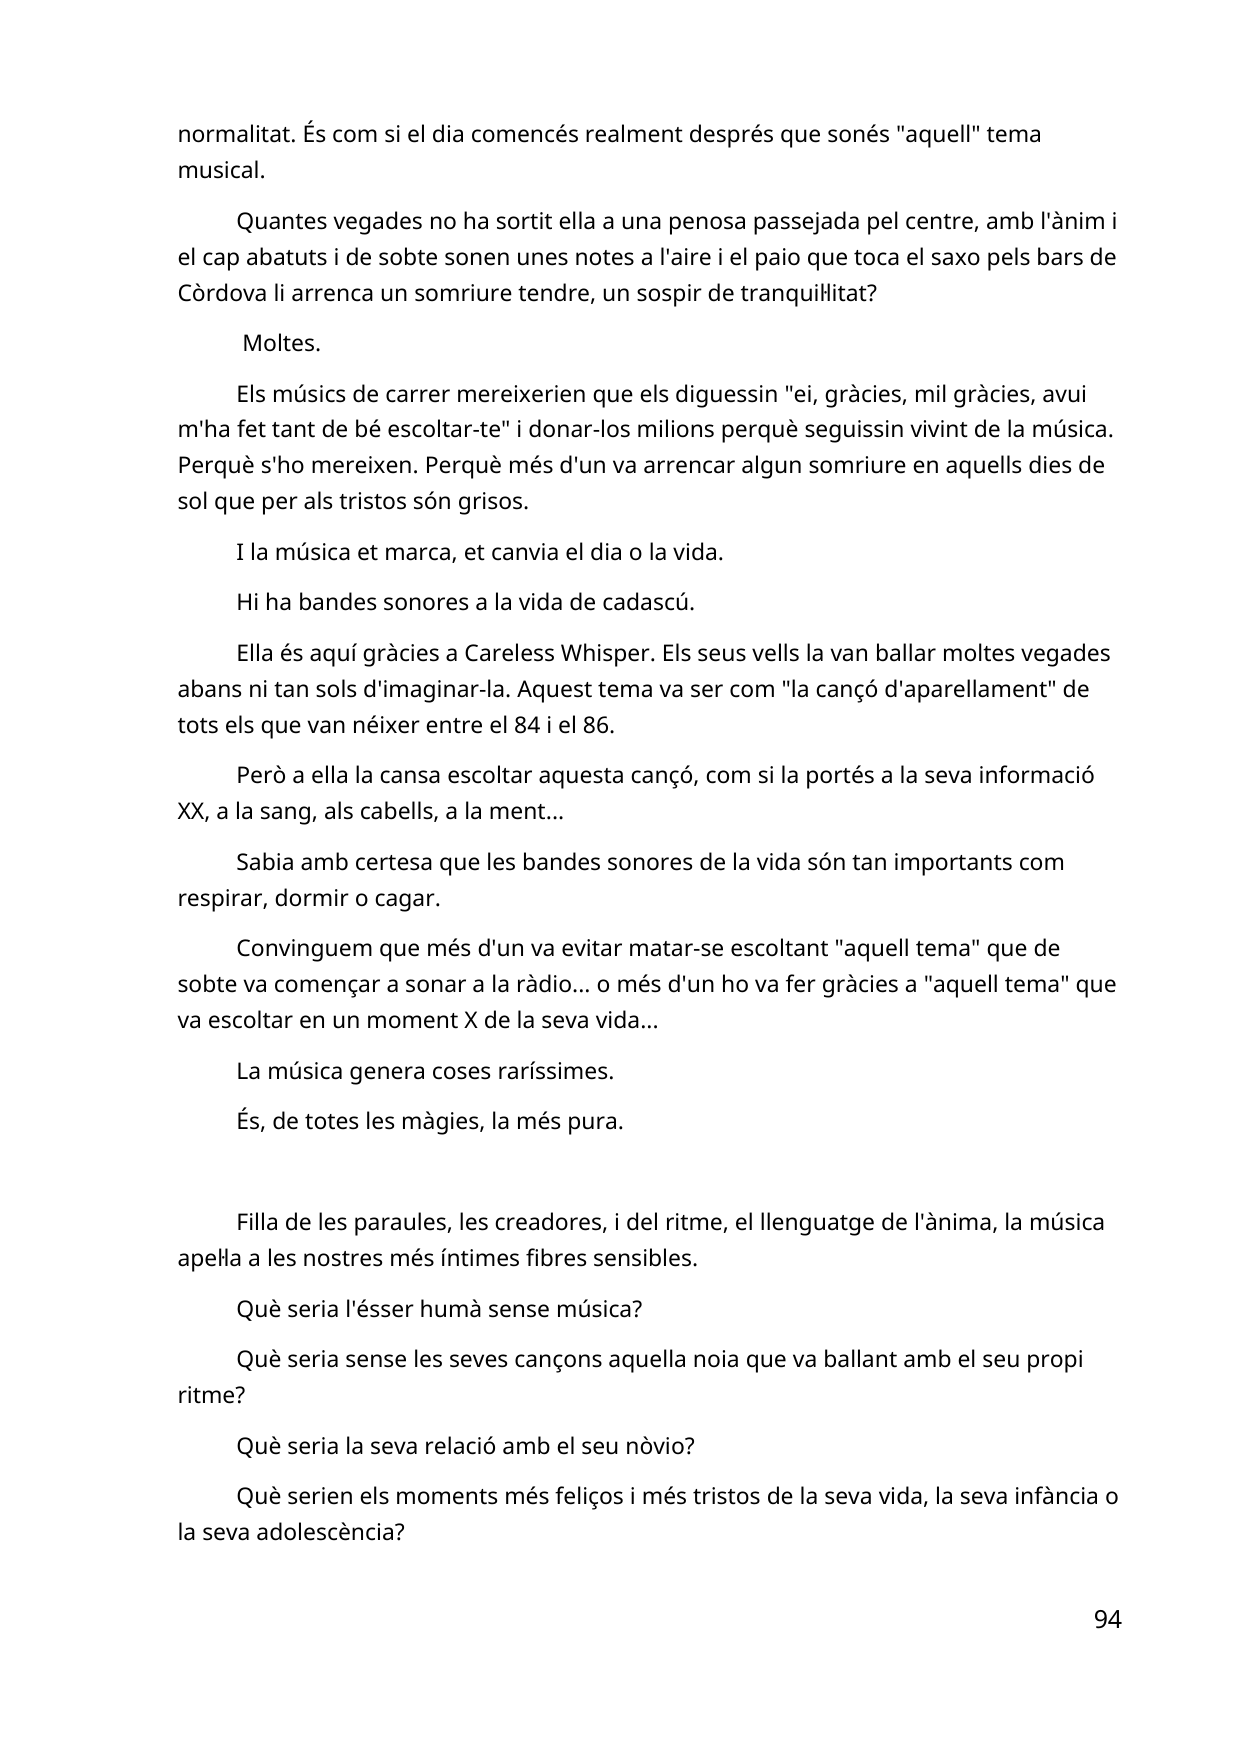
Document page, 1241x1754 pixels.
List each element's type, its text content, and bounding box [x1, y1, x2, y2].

text Quantes vegades no ha sortit ella a una penosa passejada pel centre, amb l'ànim i el cap abatuts i de sobte sonen unes notes a l'aire i el paio que toca el saxo pels bars de Còrdova li arrenca un somriure tendre, un sospir de tranquil·litat? [177, 204, 1122, 308]
text Què serien els moments més feliços i més tristos de la seva vida, la seva infància o la seva adolescència? [177, 1480, 1122, 1547]
text Però a ella la cansa escoltar aquesta cançó, com si la portés a la seva informació XX, a la sang, als cabells, a la ment... [177, 759, 1122, 826]
text Què seria l'ésser humà sense música? [177, 1293, 1122, 1324]
text Ella és aquí gràcies a Careless Whisper. Els seus vells la van ballar moltes vegades abans ni tan sols d'imaginar-la. Aquest tema va ser com "la cançó d'aparellament" de tots els que van néixer entre el 84 i el 86. [177, 637, 1122, 740]
text Hi ha bandes sonores a la vida de cadascú. [177, 586, 1122, 618]
text I la música et marca, et canvia el dia o la vida. [177, 536, 1122, 567]
text Convinguem que més d'un va evitar matar-se escoltant "aquell tema" que de sobte va començar a sonar a la ràdio... o més d'un ho va fer gràcies a "aquell tema" que va escoltar en un moment X de la seva vida... [177, 932, 1122, 1035]
text Què seria la seva relació amb el seu nòvio? [177, 1429, 1122, 1461]
text Sabia amb certesa que les bandes sonores de la vida són tan importants com respirar, dormir o cagar. [177, 846, 1122, 913]
text Filla de les paraules, les creadores, i del ritme, el llenguatge de l'ànima, la música apel·la a les nostres més íntimes fibres sensibles. [177, 1206, 1122, 1273]
text Què seria sense les seves cançons aquella noia que va ballant amb el seu propi ritme? [177, 1343, 1122, 1410]
text Moltes. [177, 327, 1122, 358]
text És, de totes les màgies, la més pura. [177, 1105, 1122, 1136]
text Els músics de carrer mereixerien que els diguessin "ei, gràcies, mil gràcies, avui m'ha fet tant de bé escoltar-te" i donar-los milions perquè seguissin vivint de la música. Perquè s'ho mereixen. Perquè més d'un va arrencar algun somriure en aquells dies de sol que per als tristos són grisos. [177, 377, 1122, 517]
text normalitat. És com si el dia comencés realment després que sonés "aquell" tema musical. [177, 118, 1122, 185]
text La música genera coses raríssimes. [177, 1054, 1122, 1086]
